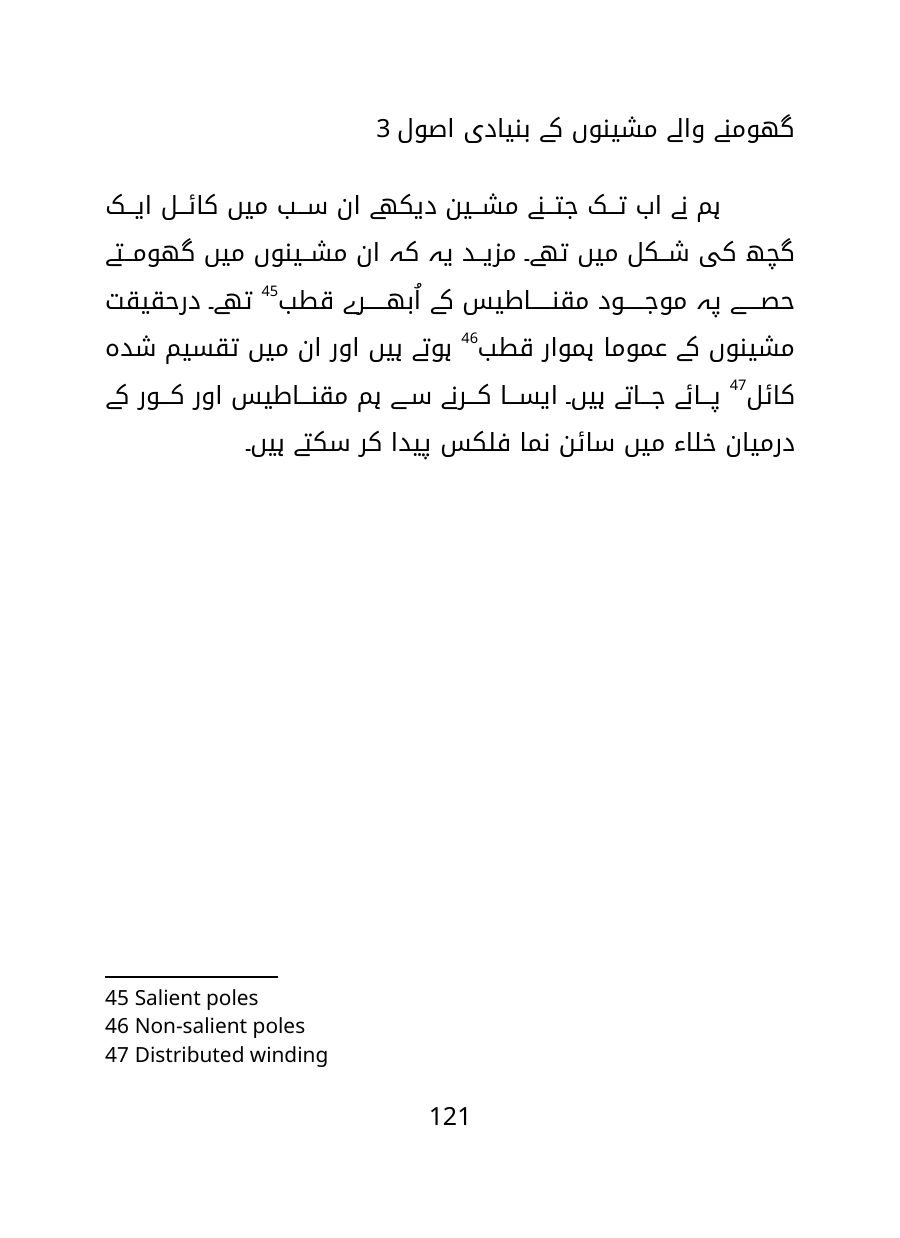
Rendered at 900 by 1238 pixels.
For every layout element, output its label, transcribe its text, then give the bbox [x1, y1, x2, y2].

text Salient poles [105, 983, 795, 1012]
text Distributed winding [105, 1040, 795, 1068]
text ہم نے اب تک جتنے مشین دیکھے ان سب میں کائل ایک گچھ کی شکل میں تھے۔ مزید یہ کہ ان مشینوں میں گھومتے حصے پہ موجود مقناطیس کے اُبھرے قطب تھے۔ درحقیقت مشینوں کے عموما ہموار قطب ہوتے ہیں اور ان میں تقسیم شدہ کائل پائے جاتے ہیں۔ ایسا کرنے سے ہم مقناطیس اور کور کے درمیان خلاء میں سائن نما فلکس پیدا کر سکتے ہیں۔ [105, 182, 795, 467]
text Non-salient poles [105, 1012, 795, 1040]
